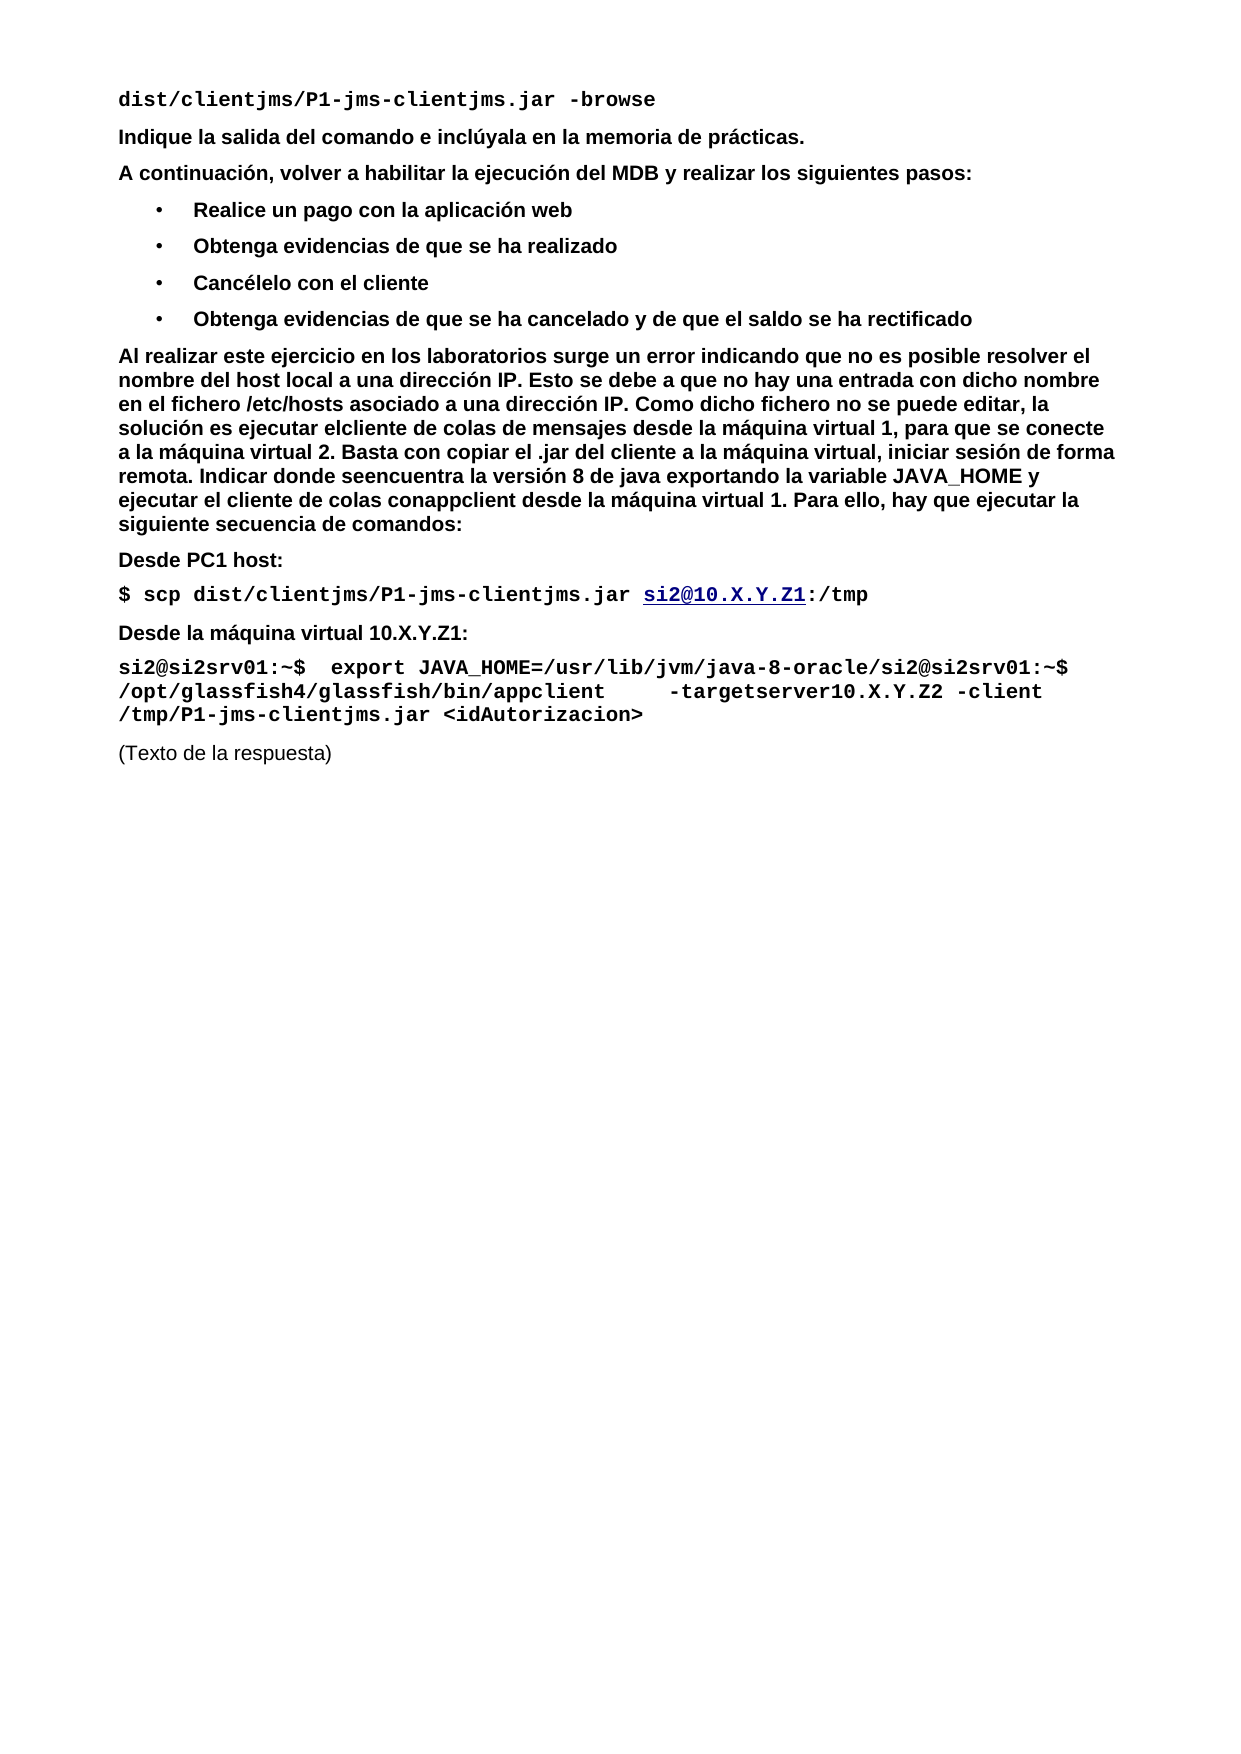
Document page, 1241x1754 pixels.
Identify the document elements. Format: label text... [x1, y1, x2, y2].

subtitle Desde la máquina virtual 10.X.Y.Z1: [118, 621, 1122, 644]
subtitle Obtenga evidencias de que se ha realizado [156, 234, 1122, 258]
subtitle Realice un pago con la aplicación web [156, 198, 1122, 222]
subtitle Indique la salida del comando e inclúyala en la memoria de prácticas. [118, 125, 1122, 149]
subtitle Cancélelo con el cliente [156, 271, 1122, 295]
subtitle Al realizar este ejercicio en los laboratorios surge un error indicando que no es posible resolver el nombre del host local a una dirección IP. Esto se debe a que no hay una entrada con dicho nombre en el fichero /etc/hosts asociado a una dirección IP. Como dicho fichero no se puede editar, la solución es ejecutar elcliente de colas de mensajes desde la máquina virtual 1, para que se conecte a la máquina virtual 2. Basta con copiar el .jar del cliente a la máquina virtual, iniciar sesión de forma remota. Indicar donde seencuentra la versión 8 de java exportando la variable JAVA_HOME y ejecutar el cliente de colas conappclient desde la máquina virtual 1. Para ello, hay que ejecutar la siguiente secuencia de comandos: [118, 344, 1122, 536]
subtitle Desde PC1 host: [118, 548, 1122, 572]
subtitle A continuación, volver a habilitar la ejecución del MDB y realizar los siguientes pasos: [118, 161, 1122, 185]
subtitle $ scp dist/clientjms/P1-jms-clientjms.jar si2@10.X.Y.Z1:/tmp [118, 584, 1122, 608]
subtitle (Texto de la respuesta) [118, 741, 1122, 764]
subtitle si2@si2srv01:~$ export JAVA_HOME=/usr/lib/jvm/java-8-oracle/si2@si2srv01:~$ /opt/glassfish4/glassfish/bin/appclient -targetserver10.X.Y.Z2 -client /tmp/P1-jms-clientjms.jar <idAutorizacion> [118, 657, 1122, 728]
subtitle Obtenga evidencias de que se ha cancelado y de que el saldo se ha rectificado [156, 307, 1122, 331]
subtitle dist/clientjms/P1-jms-clientjms.jar -browse [118, 88, 1122, 112]
